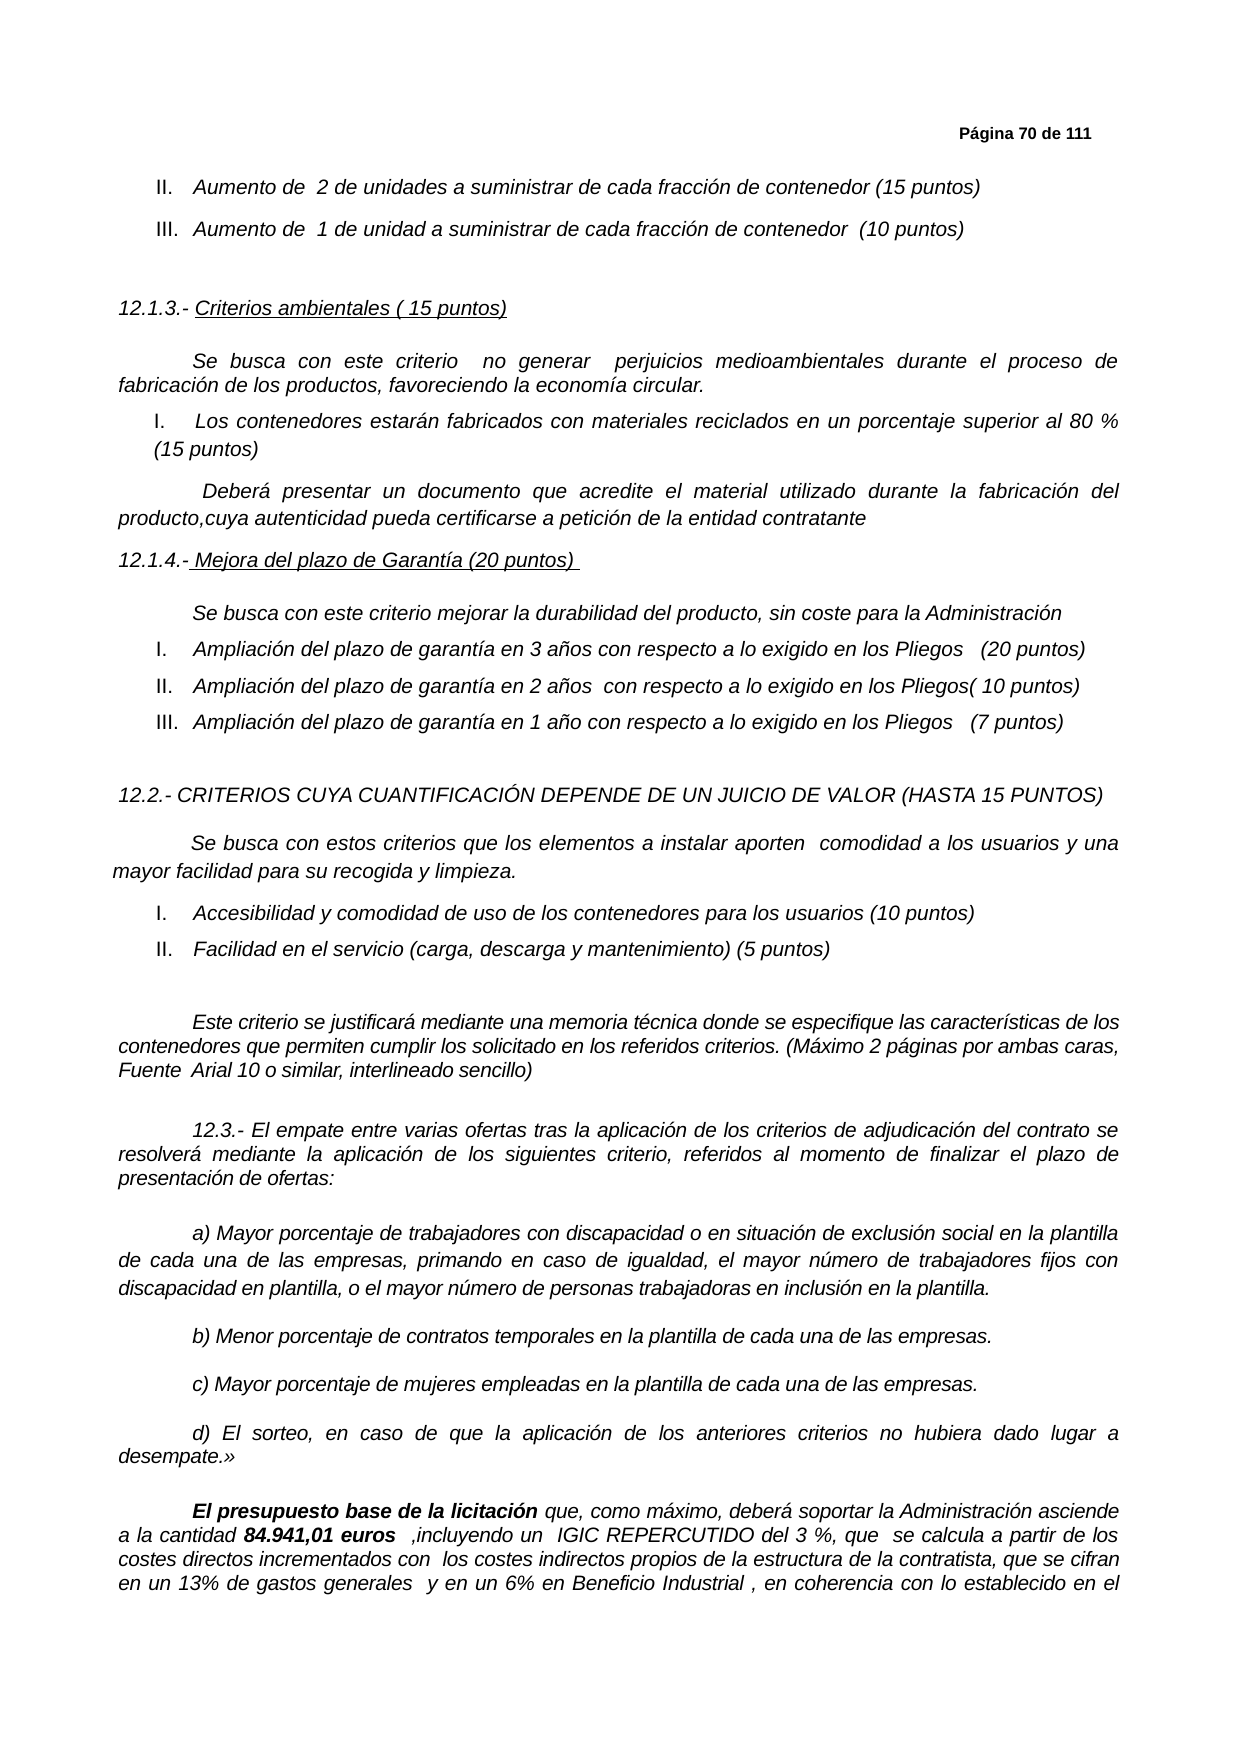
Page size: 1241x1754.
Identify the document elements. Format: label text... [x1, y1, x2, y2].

subtitle 12.1.4.- Mejora del plazo de Garantía (20 puntos) [118, 548, 1122, 572]
list Deberá presentar un documento que acredite el material utilizado durante la fabricación del producto,cuya autenticidad pueda certificarse a petición de la entidad contratante [118, 478, 1122, 530]
list Se busca con estos criterios que los elementos a instalar aporten comodidad a los usuarios y una mayor facilidad para su recogida y limpieza. [112, 831, 1122, 882]
list Los contenedores estarán fabricados con materiales reciclados en un porcentaje superior al 80 % (15 puntos) [153, 409, 1122, 460]
text 12.3.- El empate entre varias ofertas tras la aplicación de los criterios de adjudicación del contrato se resolverá mediante la aplicación de los siguientes criterio, referidos al momento de finalizar el plazo de presentación de ofertas: [118, 1118, 1122, 1190]
list b) Menor porcentaje de contratos temporales en la plantilla de cada una de las empresas. [118, 1324, 1122, 1348]
text d) El sorteo, en caso de que la aplicación de los anteriores criterios no hubiera dado lugar a desempate.» [118, 1420, 1122, 1468]
text Se busca con este criterio no generar perjuicios medioambientales durante el proceso de fabricación de los productos, favoreciendo la economía circular. [118, 348, 1122, 396]
list Ampliación del plazo de garantía en 3 años con respecto a lo exigido en los Pliegos (20 puntos) [156, 637, 1122, 661]
list Ampliación del plazo de garantía en 1 año con respecto a lo exigido en los Pliegos (7 puntos) [156, 710, 1122, 734]
list Ampliación del plazo de garantía en 2 años con respecto a lo exigido en los Pliegos( 10 puntos) [156, 674, 1122, 698]
text Se busca con este criterio mejorar la durabilidad del producto, sin coste para la Administración [118, 601, 1122, 625]
list Aumento de 2 de unidades a suministrar de cada fracción de contenedor (15 puntos) [156, 175, 1122, 199]
text Este criterio se justificará mediante una memoria técnica donde se especifique las características de los contenedores que permiten cumplir los solicitado en los referidos criterios. (Máximo 2 páginas por ambas caras, Fuente Arial 10 o similar, interlineado sencillo) [118, 1010, 1122, 1082]
list Facilidad en el servicio (carga, descarga y mantenimiento) (5 puntos) [156, 937, 1122, 961]
subtitle 12.1.3.- Criterios ambientales ( 15 puntos) [118, 296, 1122, 320]
list c) Mayor porcentaje de mujeres empleadas en la plantilla de cada una de las empresas. [118, 1372, 1122, 1396]
list a) Mayor porcentaje de trabajadores con discapacidad o en situación de exclusión social en la plantilla de cada una de las empresas, primando en caso de igualdad, el mayor número de trabajadores fijos con discapacidad en plantilla, o el mayor número de personas trabajadoras en inclusión en la plantilla. [118, 1220, 1122, 1299]
list Aumento de 1 de unidad a suministrar de cada fracción de contenedor (10 puntos) [156, 217, 1122, 241]
list Accesibilidad y comodidad de uso de los contenedores para los usuarios (10 puntos) [156, 901, 1122, 924]
subtitle 12.2.- CRITERIOS CUYA CUANTIFICACIÓN DEPENDE DE UN JUICIO DE VALOR (HASTA 15 PUNTOS) [118, 783, 1122, 807]
text El presupuesto base de la licitación que, como máximo, deberá soportar la Administración asciende a la cantidad 84.941,01 euros ,incluyendo un IGIC REPERCUTIDO del 3 %, que se calcula a partir de los costes directos incrementados con los costes indirectos propios de la estructura de la contratista, que se cifran en un 13% de gastos generales y en un 6% en Beneficio Industrial , en coherencia con lo establecido en el [118, 1498, 1122, 1594]
